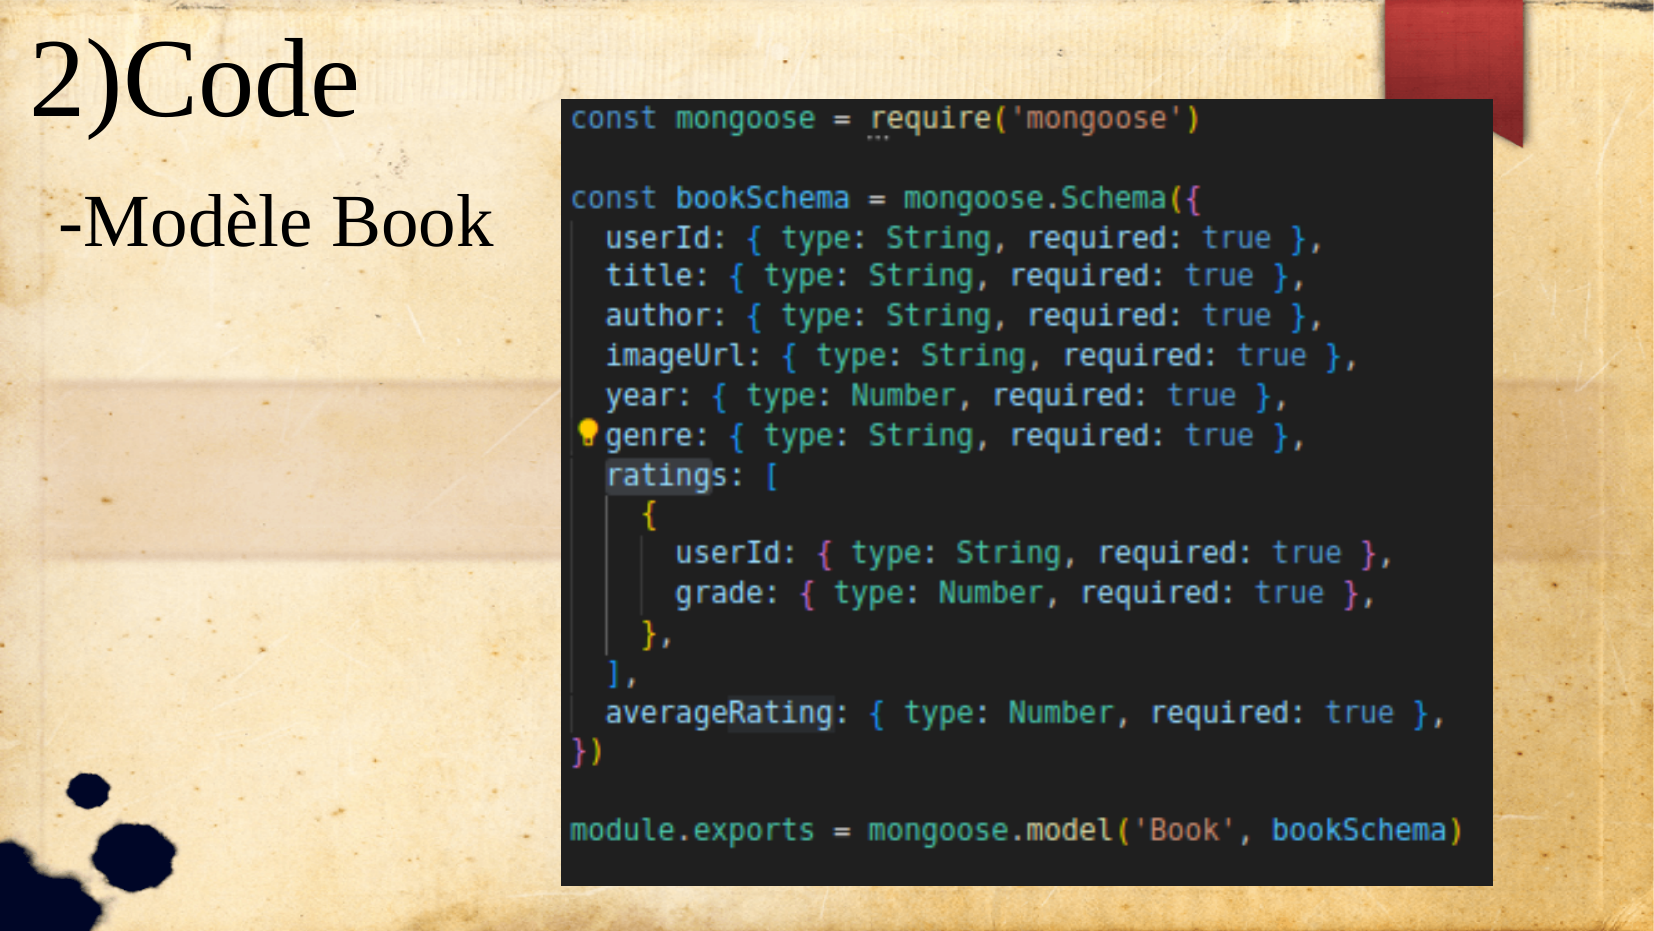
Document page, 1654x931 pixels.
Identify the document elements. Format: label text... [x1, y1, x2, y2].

title -Modèle Book [59, 138, 561, 305]
title 2)Code [29, 0, 443, 158]
picture [0, 0, 1654, 931]
